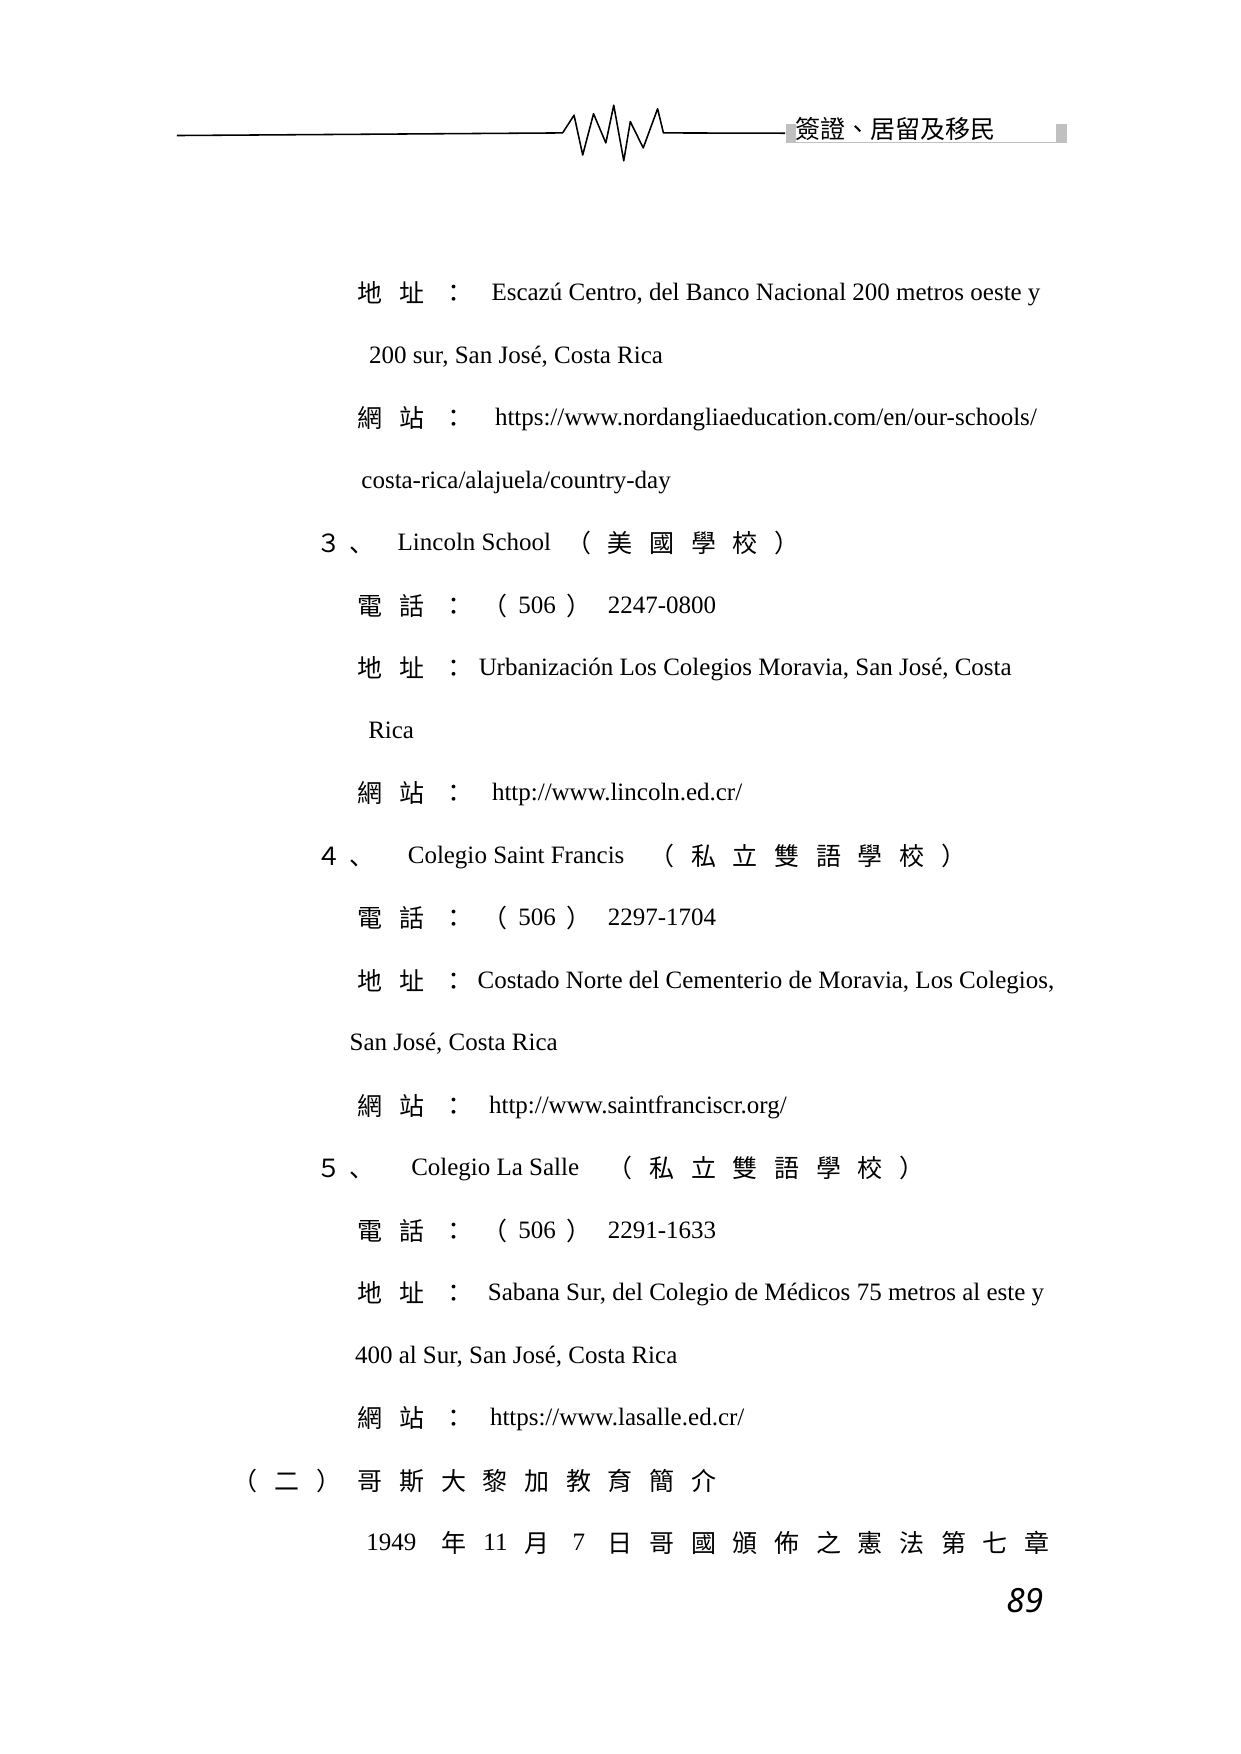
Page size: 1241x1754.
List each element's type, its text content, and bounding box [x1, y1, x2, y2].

text 電話：（506）2291-1633 [330, 1188, 1058, 1250]
text 1949年11月7日哥國頒佈之憲法第七章 [281, 1500, 1058, 1563]
text 網站：https://www.lasalle.ed.cr/ [330, 1375, 1058, 1438]
text ４、Colegio Saint Francis（私立雙語學校） [281, 813, 1058, 875]
text 地址：Costado Norte del Cementerio de Moravia, Los Colegios, San José, Costa Rica [330, 938, 1058, 1063]
text 地址：Escazú Centro, del Banco Nacional 200 metros oeste y 200 sur, San José, Costa Rica [330, 250, 1058, 375]
text （二）哥斯大黎加教育簡介 [207, 1438, 1058, 1500]
text 電話：（506）2247-0800 [330, 563, 1058, 625]
text 電話：（506）2297-1704 [330, 875, 1058, 938]
text 網站：https://www.nordangliaeducation.com/en/our-schools/costa-rica/alajuela/country-day [330, 375, 1058, 500]
text 網站：http://www.lincoln.ed.cr/ [330, 750, 1058, 813]
text ３、Lincoln School（美國學校） [281, 500, 1058, 563]
text 地址：Sabana Sur, del Colegio de Médicos 75 metros al este y 400 al Sur, San José, Costa Rica [330, 1250, 1058, 1375]
text 網站：http://www.saintfranciscr.org/ [330, 1063, 1058, 1125]
text ５、Colegio La Salle（私立雙語學校） [281, 1125, 1058, 1188]
text 地址：Urbanización Los Colegios Moravia, San José, Costa Rica [330, 625, 1058, 750]
